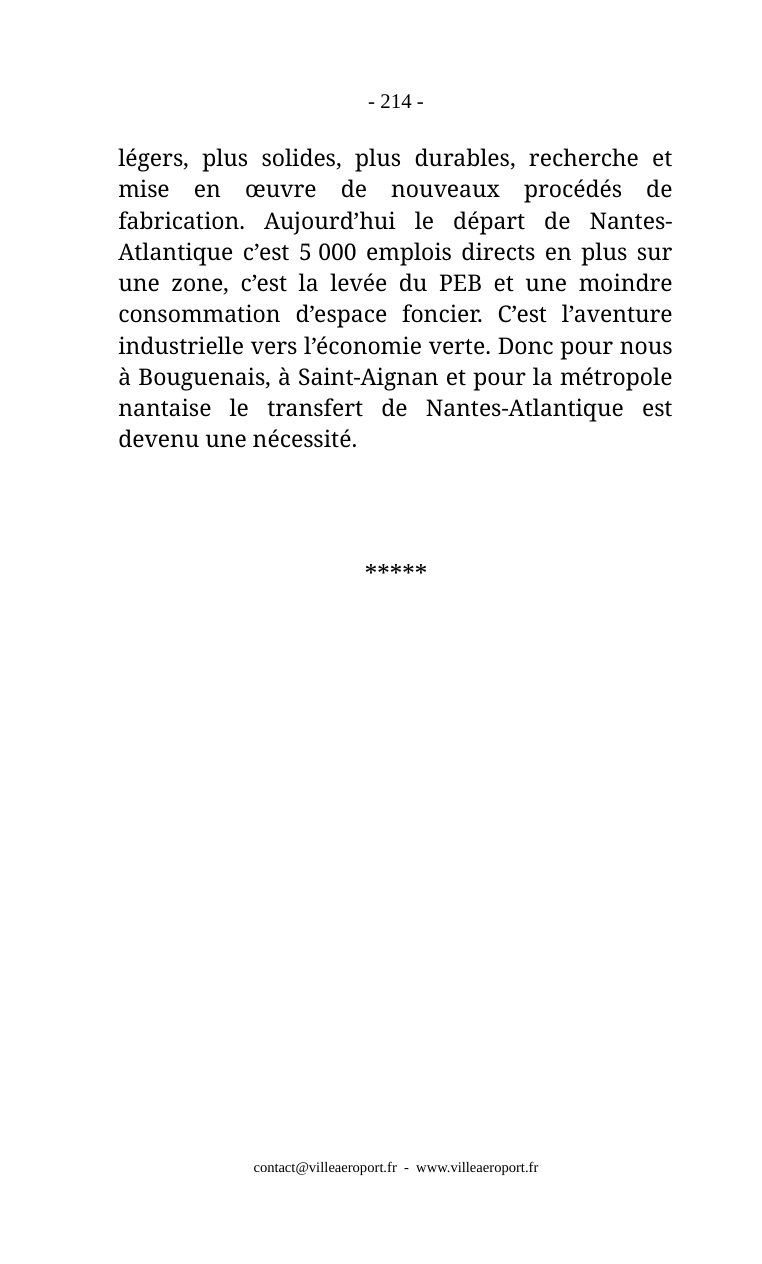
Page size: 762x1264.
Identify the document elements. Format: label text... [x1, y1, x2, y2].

text légers, plus solides, plus durables, recherche et mise en œuvre de nouveaux procédés de fabrication. Aujourd’hui le départ de Nantes-Atlantique c’est 5 000 emplois directs en plus sur une zone, c’est la levée du PEB et une moindre consommation d’espace foncier. C’est l’aventure industrielle vers l’économie verte. Donc pour nous à Bouguenais, à Saint-Aignan et pour la métropole nantaise le transfert de Nantes-Atlantique est devenu une nécessité. [118, 142, 673, 454]
text ***** [118, 557, 673, 625]
